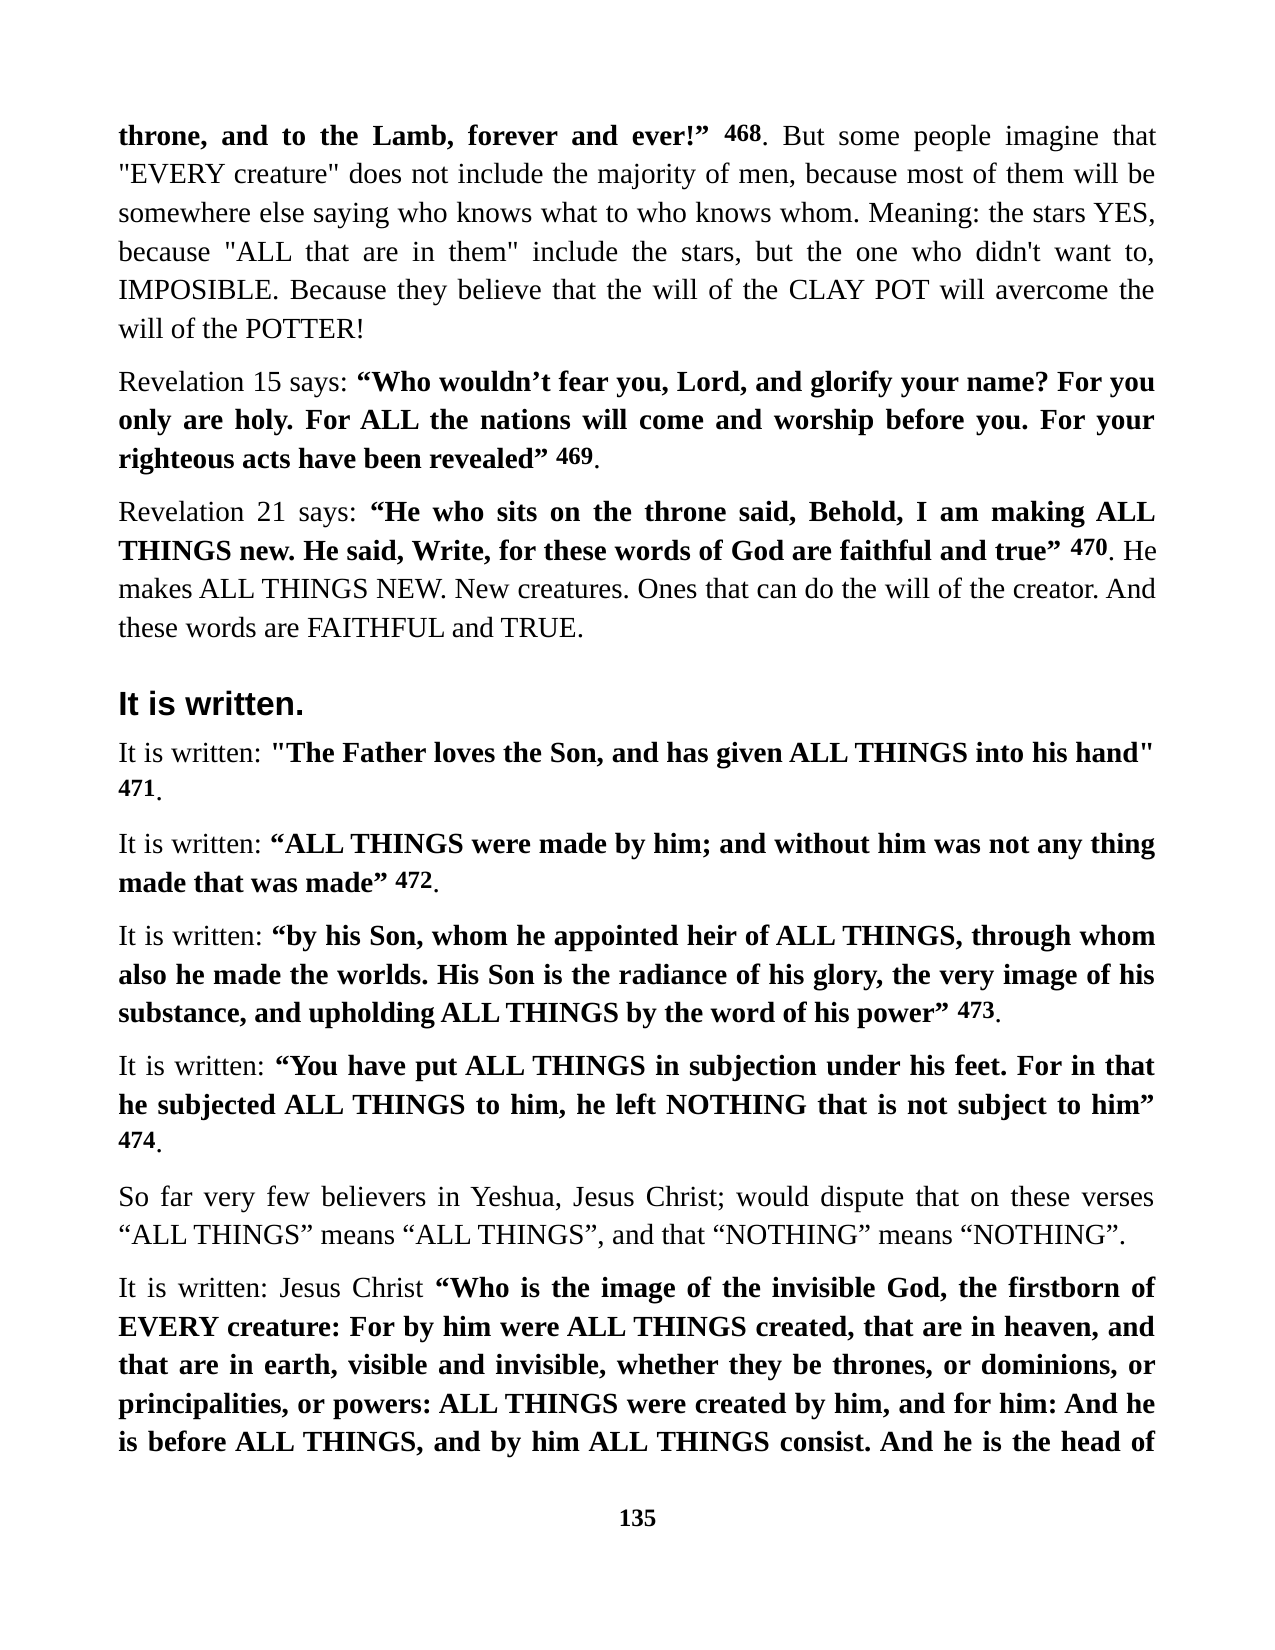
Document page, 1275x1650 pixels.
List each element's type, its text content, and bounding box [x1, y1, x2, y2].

text It is written: Jesus Christ “Who is the image of the invisible God, the firstborn of EVERY creature: For by him were ALL THINGS created, that are in heaven, and that are in earth, visible and invisible, whether they be thrones, or dominions, or principalities, or powers: ALL THINGS were created by him, and for him: And he is before ALL THINGS, and by him ALL THINGS consist. And he is the head of [118, 1270, 1157, 1458]
text It is written: “ALL THINGS were made by him; and without him was not any thing made that was made” . [118, 827, 1157, 899]
text Revelation 21 says: “He who sits on the throne said, Behold, I am making ALL THINGS new. He said, Write, for these words of God are faithful and true” . He makes ALL THINGS NEW. New creatures. Ones that can do the will of the creator. And these words are FAITHFUL and TRUE. [118, 494, 1157, 643]
text It is written: “You have put ALL THINGS in subjection under his feet. For in that he subjected ALL THINGS to him, he left NOTHING that is not subject to him” . [118, 1048, 1157, 1159]
text It is written: “by his Son, whom he appointed heir of ALL THINGS, through whom also he made the worlds. His Son is the radiance of his glory, the very image of his substance, and upholding ALL THINGS by the word of his power” . [118, 918, 1157, 1029]
text It is written: "The Father loves the Son, and has given ALL THINGS into his hand" . [118, 735, 1157, 807]
text throne, and to the Lamb, forever and ever!” . But some people imagine that "EVERY creature" does not include the majority of men, because most of them will be somewhere else saying who knows what to who knows whom. Meaning: the stars YES, because "ALL that are in them" include the stars, but the one who didn't want to, IMPOSIBLE. Because they believe that the will of the CLAY POT will avercome the will of the POTTER! [118, 118, 1157, 344]
subtitle It is written. [118, 684, 1157, 722]
text So far very few believers in Yeshua, Jesus Christ; would dispute that on these verses “ALL THINGS” means “ALL THINGS”, and that “NOTHING” means “NOTHING”. [118, 1179, 1157, 1251]
text Revelation 15 says: “Who wouldn’t fear you, Lord, and glorify your name? For you only are holy. For ALL the nations will come and worship before you. For your righteous acts have been revealed” . [118, 364, 1157, 474]
